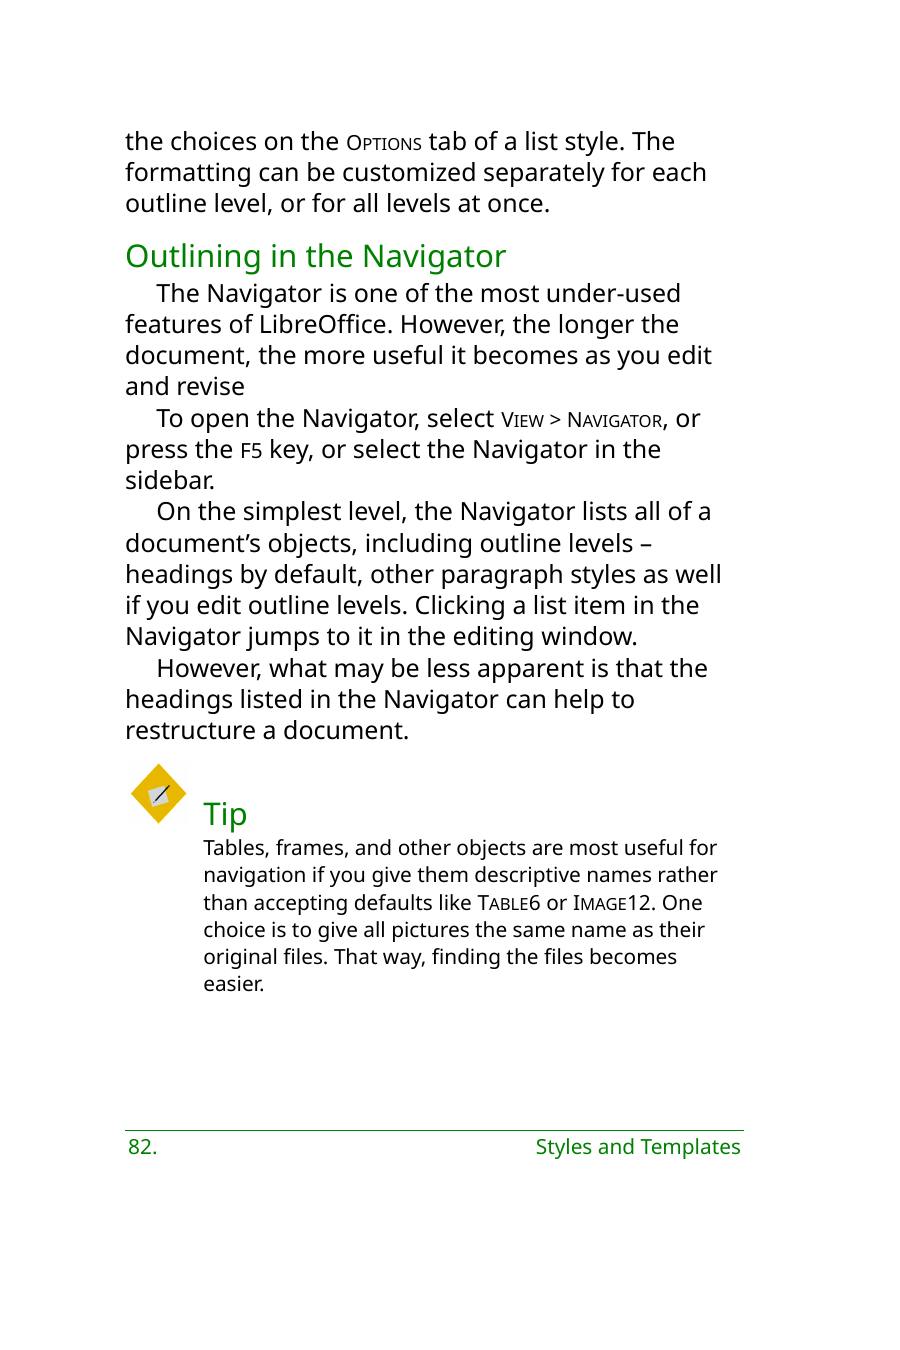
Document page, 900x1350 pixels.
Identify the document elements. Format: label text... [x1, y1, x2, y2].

subtitle Outlining in the Navigator [125, 234, 744, 277]
list Tip [125, 761, 744, 834]
text The Navigator is one of the most under-used features of LibreOffice. However, the longer the document, the more useful it becomes as you edit and revise [125, 277, 744, 402]
text On the simplest level, the Navigator lists all of a document’s objects, including outline levels – headings by default, other paragraph styles as well if you edit outline levels. Clicking a list item in the Navigator jumps to it in the editing window. [125, 496, 744, 652]
text To open the Navigator, select View > Navigator, or press the F5 key, or select the Navigator in the sidebar. [125, 402, 744, 496]
text Tables, frames, and other objects are most useful for navigation if you give them descriptive names rather than accepting defaults like Table6 or Image12. One choice is to give all pictures the same name as their original files. That way, finding the files becomes easier. [203, 834, 744, 997]
text the choices on the Options tab of a list style. The formatting can be customized separately for each outline level, or for all levels at once. [125, 125, 744, 219]
picture [126, 762, 189, 825]
text However, what may be less apparent is that the headings listed in the Navigator can help to restructure a document. [125, 652, 744, 746]
